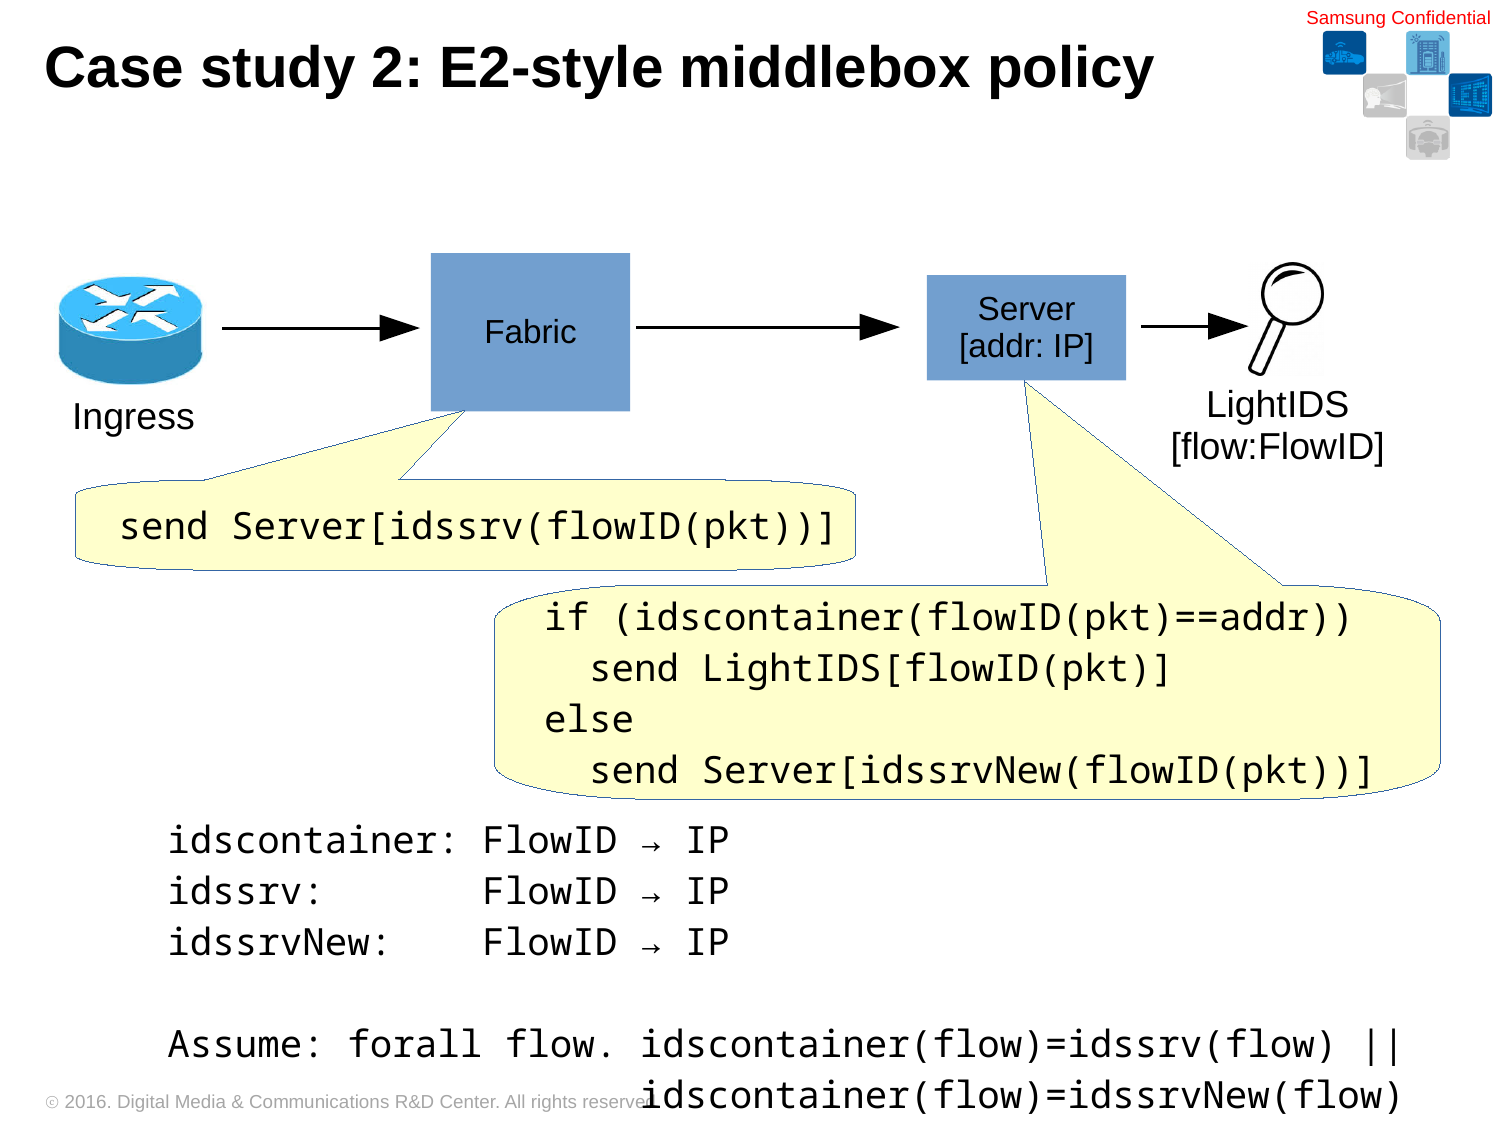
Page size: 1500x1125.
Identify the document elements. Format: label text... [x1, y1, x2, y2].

picture [42, 255, 223, 406]
picture [1248, 262, 1324, 376]
text_box Fabric [430, 253, 631, 412]
text_box Ingress [57, 388, 210, 446]
text_box LightIDS [flow:FlowID] [1155, 376, 1400, 476]
text_box Server [addr: IP] [926, 275, 1127, 381]
title Case study 2: E2-style middlebox policy [29, 20, 1380, 108]
text_box if (idscontainer(flowID(pkt)==addr)) send LightIDS[flowID(pkt)] else send Server[idssrvNew(flowID(pkt))] [494, 380, 1441, 800]
picture [1321, 30, 1493, 160]
text_box idscontainer: FlowID → IP idssrv: FlowID → IP idssrvNew: FlowID → IP Assume: forall flow. idscontainer(flow)=idssrv(flow) || idscontainer(flow)=idssrvNew(flow) [152, 806, 1420, 1083]
text_box send Server[idssrv(flowID(pkt))] [75, 410, 856, 571]
